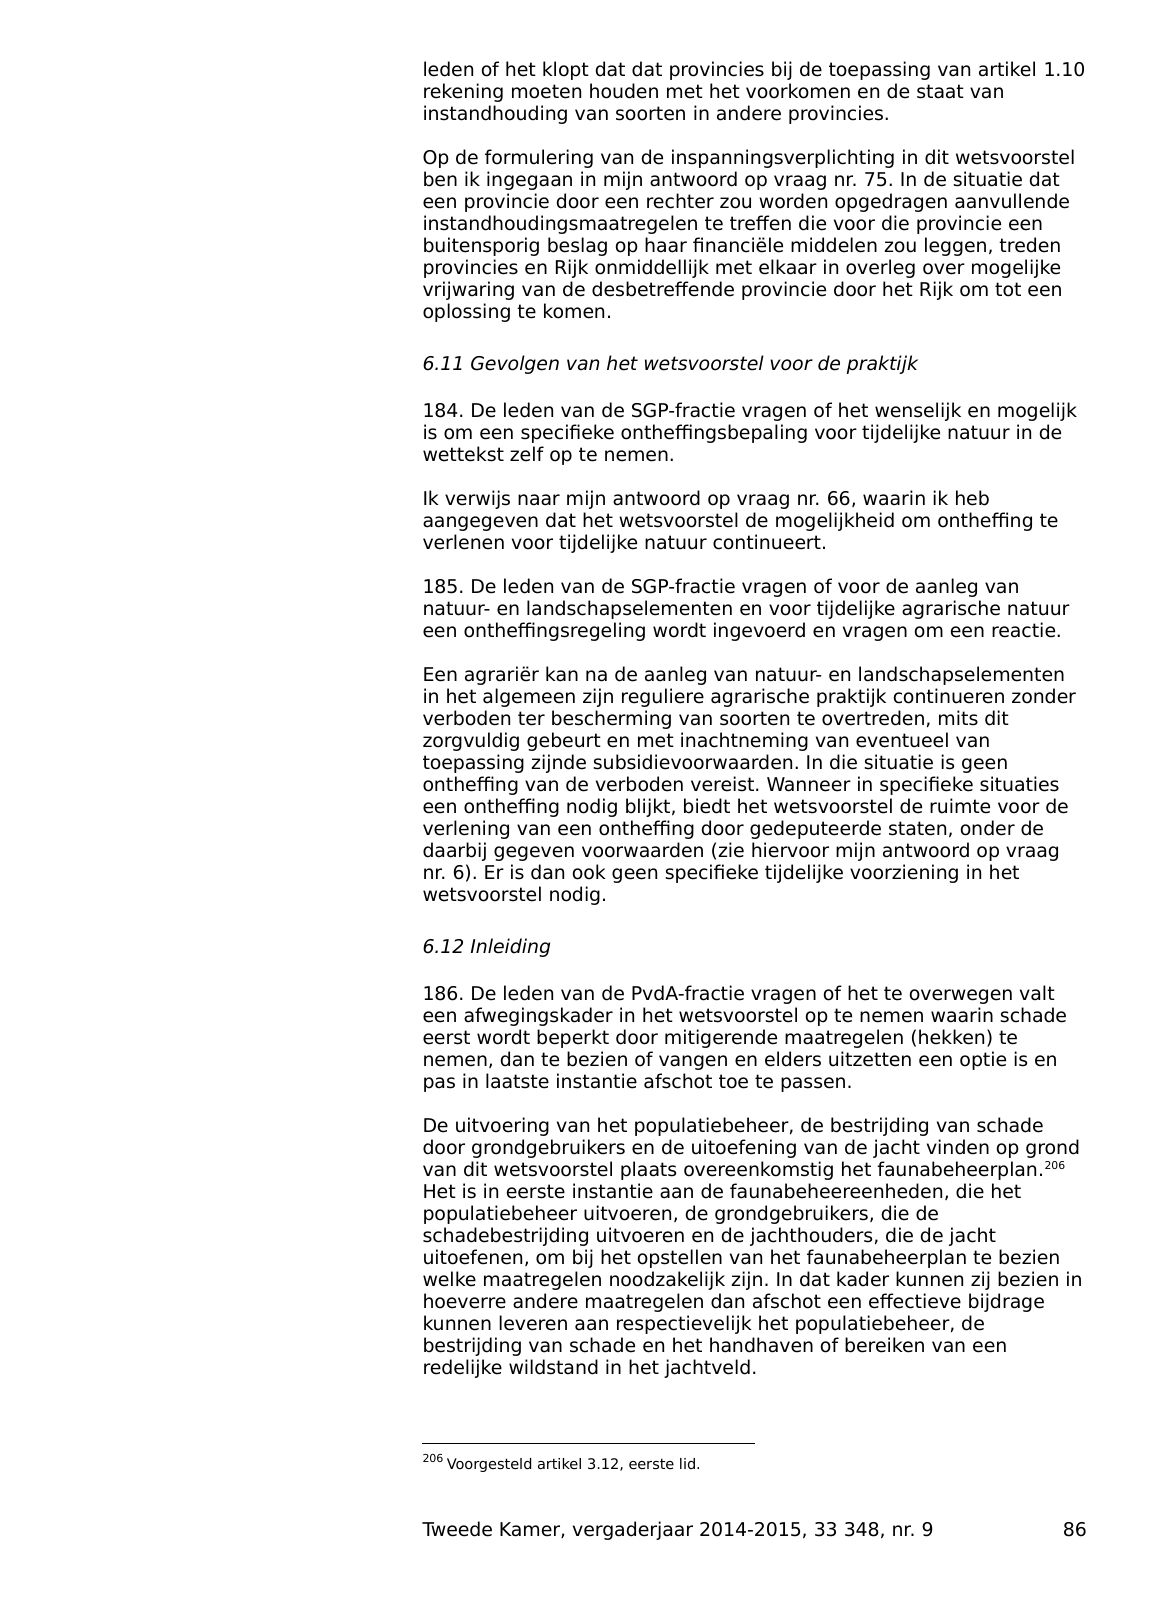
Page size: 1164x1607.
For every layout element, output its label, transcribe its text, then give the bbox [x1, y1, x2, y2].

text 185. De leden van de SGP-fractie vragen of voor de aanleg van natuur- en landschapselementen en voor tijdelijke agrarische natuur een ontheffingsregeling wordt ingevoerd en vragen om een reactie. [422, 576, 1087, 642]
text 186. De leden van de PvdA-fractie vragen of het te overwegen valt een afwegingskader in het wetsvoorstel op te nemen waarin schade eerst wordt beperkt door mitigerende maatregelen (hekken) te nemen, dan te bezien of vangen en elders uitzetten een optie is en pas in laatste instantie afschot toe te passen. [422, 983, 1087, 1093]
text Ik verwijs naar mijn antwoord op vraag nr. 66, waarin ik heb aangegeven dat het wetsvoorstel de mogelijkheid om ontheffing te verlenen voor tijdelijke natuur continueert. [422, 488, 1087, 554]
text leden of het klopt dat dat provincies bij de toepassing van artikel 1.10 rekening moeten houden met het voorkomen en de staat van instandhouding van soorten in andere provincies. [422, 59, 1087, 125]
text 184. De leden van de SGP-fractie vragen of het wenselijk en mogelijk is om een specifieke ontheffingsbepaling voor tijdelijke natuur in de wettekst zelf op te nemen. [422, 400, 1087, 466]
subtitle 6.12 Inleiding [422, 936, 1087, 958]
text Voorgesteld artikel 3.12, eerste lid. [422, 1452, 1087, 1474]
text De uitvoering van het populatiebeheer, de bestrijding van schade door grondgebruikers en de uitoefening van de jacht vinden op grond van dit wetsvoorstel plaats overeenkomstig het faunabeheerplan. Het is in eerste instantie aan de faunabeheereenheden, die het populatiebeheer uitvoeren, de grondgebruikers, die de schadebestrijding uitvoeren en de jachthouders, die de jacht uitoefenen, om bij het opstellen van het faunabeheerplan te bezien welke maatregelen noodzakelijk zijn. In dat kader kunnen zij bezien in hoeverre andere maatregelen dan afschot een effectieve bijdrage kunnen leveren aan respectievelijk het populatiebeheer, de bestrijding van schade en het handhaven of bereiken van een redelijke wildstand in het jachtveld. [422, 1115, 1087, 1379]
text Op de formulering van de inspanningsverplichting in dit wetsvoorstel ben ik ingegaan in mijn antwoord op vraag nr. 75. In de situatie dat een provincie door een rechter zou worden opgedragen aanvullende instandhoudingsmaatregelen te treffen die voor die provincie een buitensporig beslag op haar financiële middelen zou leggen, treden provincies en Rijk onmiddellijk met elkaar in overleg over mogelijke vrijwaring van de desbetreffende provincie door het Rijk om tot een oplossing te komen. [422, 147, 1087, 323]
subtitle 6.11 Gevolgen van het wetsvoorstel voor de praktijk [422, 353, 1087, 375]
text Een agrariër kan na de aanleg van natuur- en landschapselementen in het algemeen zijn reguliere agrarische praktijk continueren zonder verboden ter bescherming van soorten te overtreden, mits dit zorgvuldig gebeurt en met inachtneming van eventueel van toepassing zijnde subsidievoorwaarden. In die situatie is geen ontheffing van de verboden vereist. Wanneer in specifieke situaties een ontheffing nodig blijkt, biedt het wetsvoorstel de ruimte voor de verlening van een ontheffing door gedeputeerde staten, onder de daarbij gegeven voorwaarden (zie hiervoor mijn antwoord op vraag nr. 6). Er is dan ook geen specifieke tijdelijke voorziening in het wetsvoorstel nodig. [422, 664, 1087, 906]
